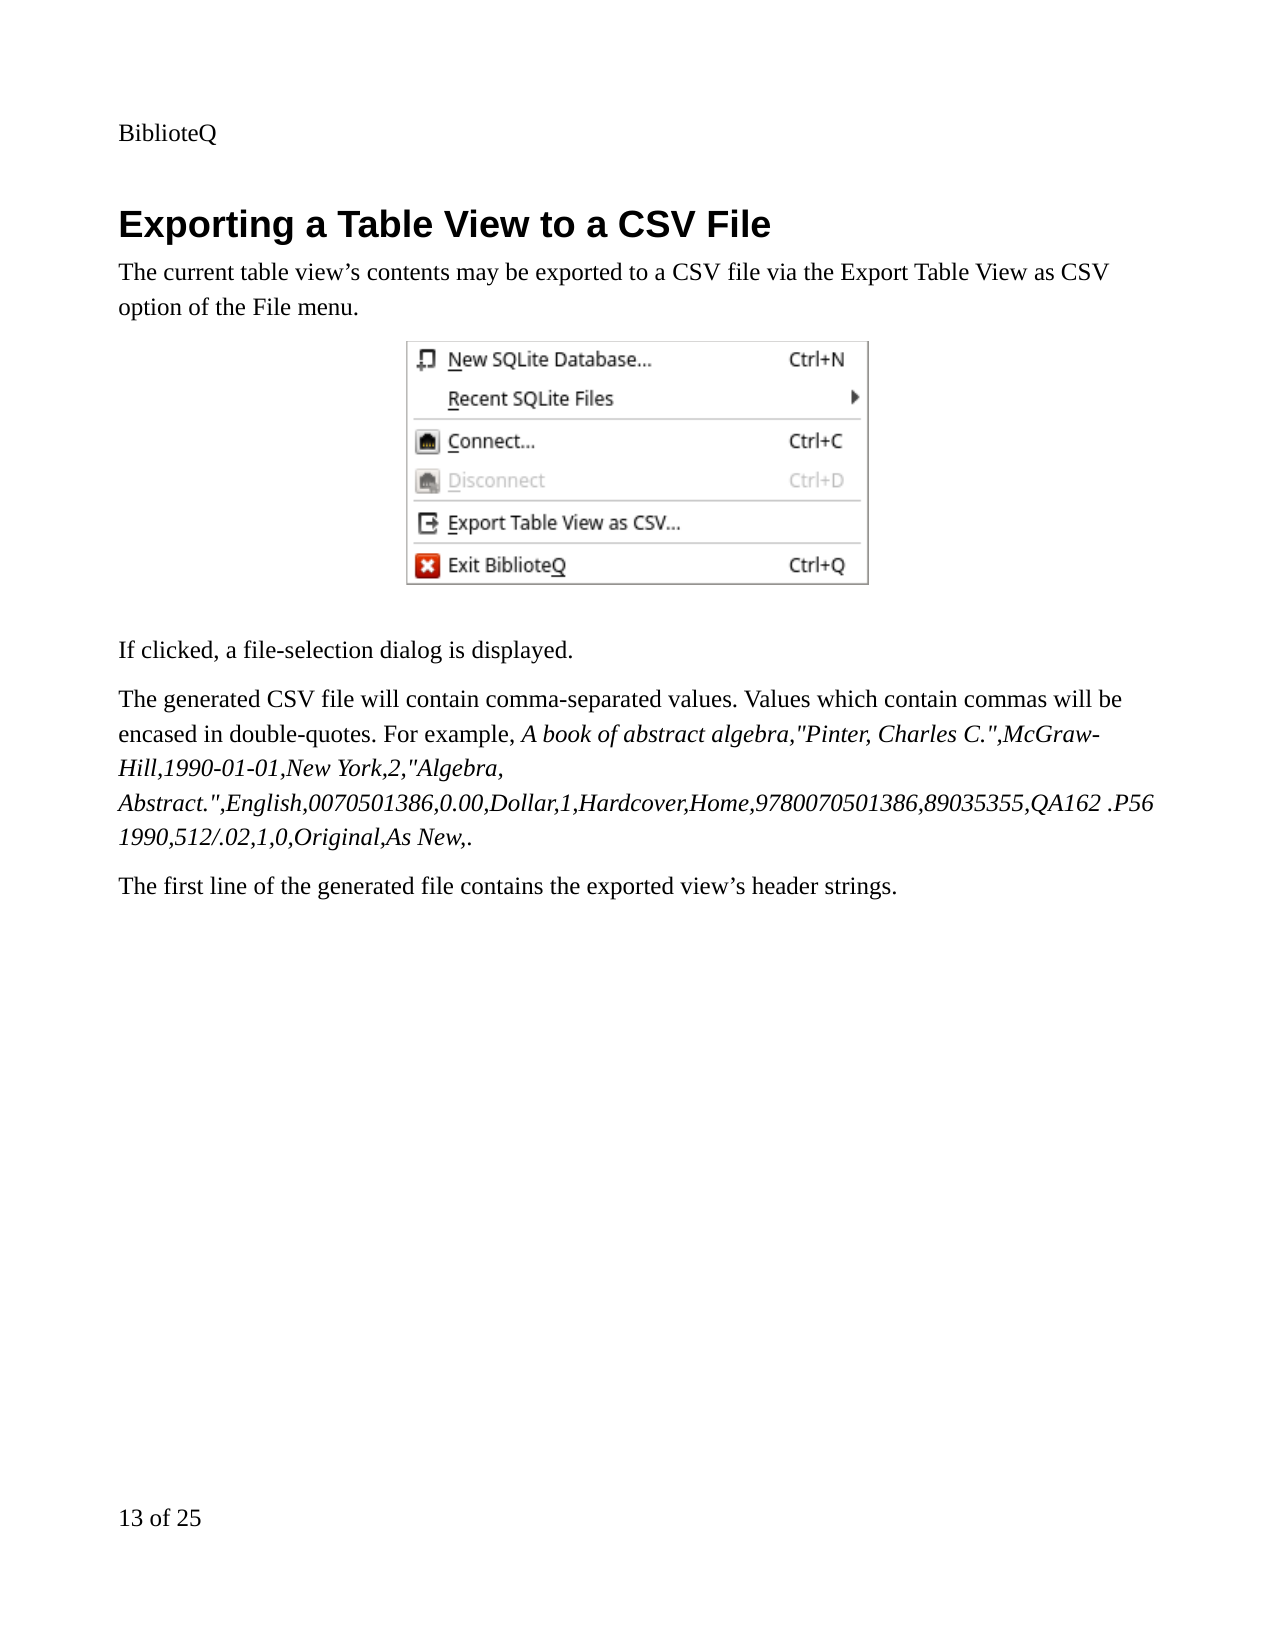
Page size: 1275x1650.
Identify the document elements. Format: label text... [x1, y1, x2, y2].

text The current table view’s contents may be exported to a CSV file via the Export Table View as CSV option of the File menu. [118, 257, 1157, 321]
text The first line of the generated file contains the exported view’s header strings. [118, 871, 1157, 900]
text The generated CSV file will contain comma-separated values. Values which contain commas will be encased in double-quotes. For example, A book of abstract algebra,"Pinter, Charles C.",McGraw-Hill,1990-01-01,New York,2,"Algebra, Abstract.",English,0070501386,0.00,Dollar,1,Hardcover,Home,9780070501386,89035355,QA162 .P56 1990,512/.02,1,0,Original,As New,. [118, 684, 1157, 851]
subtitle Exporting a Table View to a CSV File [118, 201, 1157, 245]
text If clicked, a file-selection dialog is displayed. [118, 635, 1157, 664]
picture [406, 341, 869, 585]
